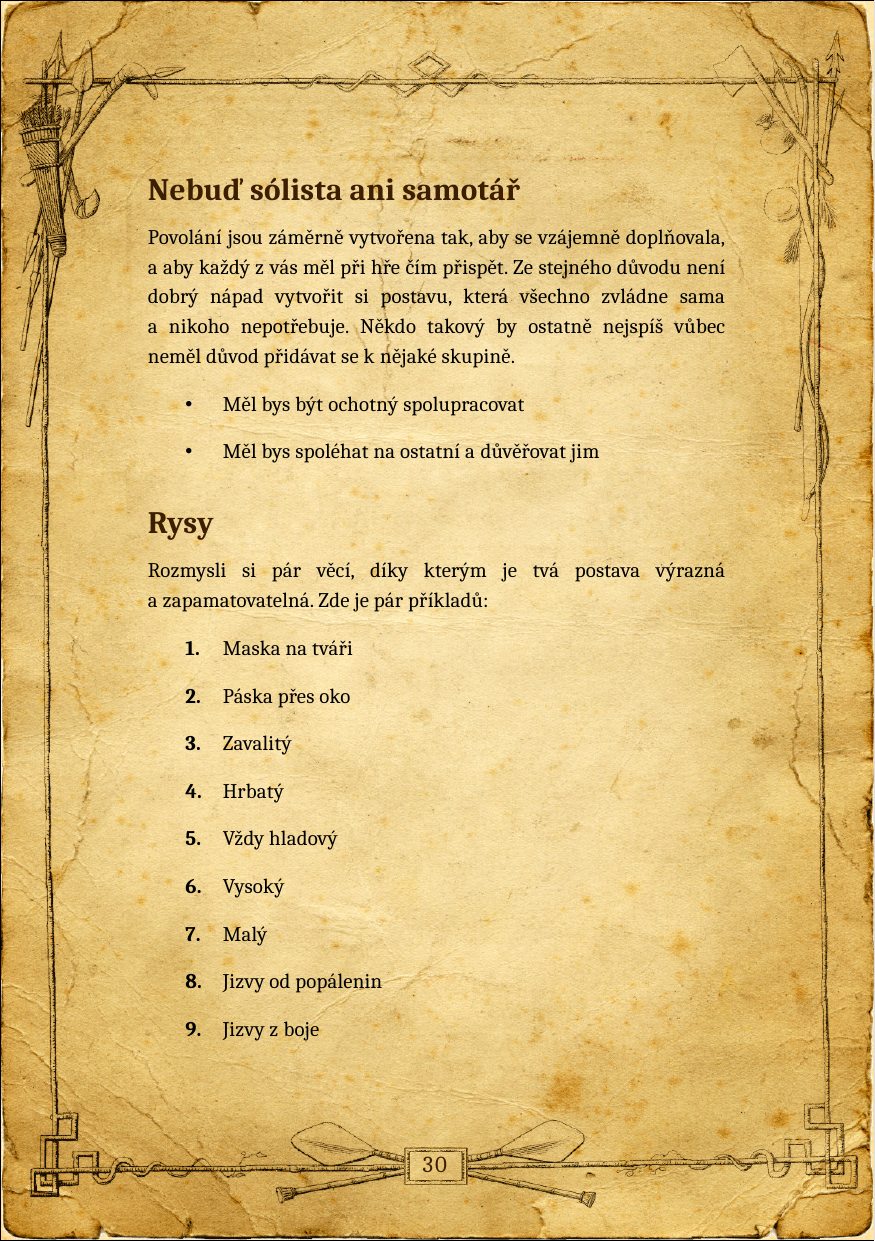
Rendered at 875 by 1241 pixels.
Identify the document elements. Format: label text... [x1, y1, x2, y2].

text Rozmysli si pár věcí, díky kterým je tvá postava výrazná a⁠ zapamatovatelná. Zde je pár příkladů: [148, 559, 726, 613]
list Malý [185, 922, 726, 946]
subtitle Nebuď sólista ani samotář [148, 172, 726, 208]
list Vždy hladový [185, 827, 726, 851]
list Páska přes oko [185, 684, 726, 708]
list Měl bys být ochotný spolupracovat [185, 393, 726, 417]
list Zavalitý [185, 732, 726, 756]
list Jizvy od popálenin [185, 970, 726, 994]
list Maska na tváři [185, 637, 726, 661]
list Měl bys spoléhat na ostatní a⁠ důvěřovat jim [185, 440, 726, 464]
list Jizvy z⁠ boje [185, 1017, 726, 1041]
subtitle Rysy [148, 506, 726, 541]
text Povolání jsou záměrně vytvořena tak, aby se vzájemně doplňovala, a⁠ aby každý z⁠ vás měl při hře čím přispět. Ze stejného důvodu není dobrý nápad vytvořit si postavu, která všechno zvládne sama a⁠ nikoho nepotřebuje. Někdo takový by ostatně nejspíš vůbec neměl důvod přidávat se k⁠ nějaké skupině. [148, 225, 726, 369]
picture [1, 1, 874, 1240]
list Hrbatý [185, 779, 726, 803]
list Vysoký [185, 875, 726, 899]
